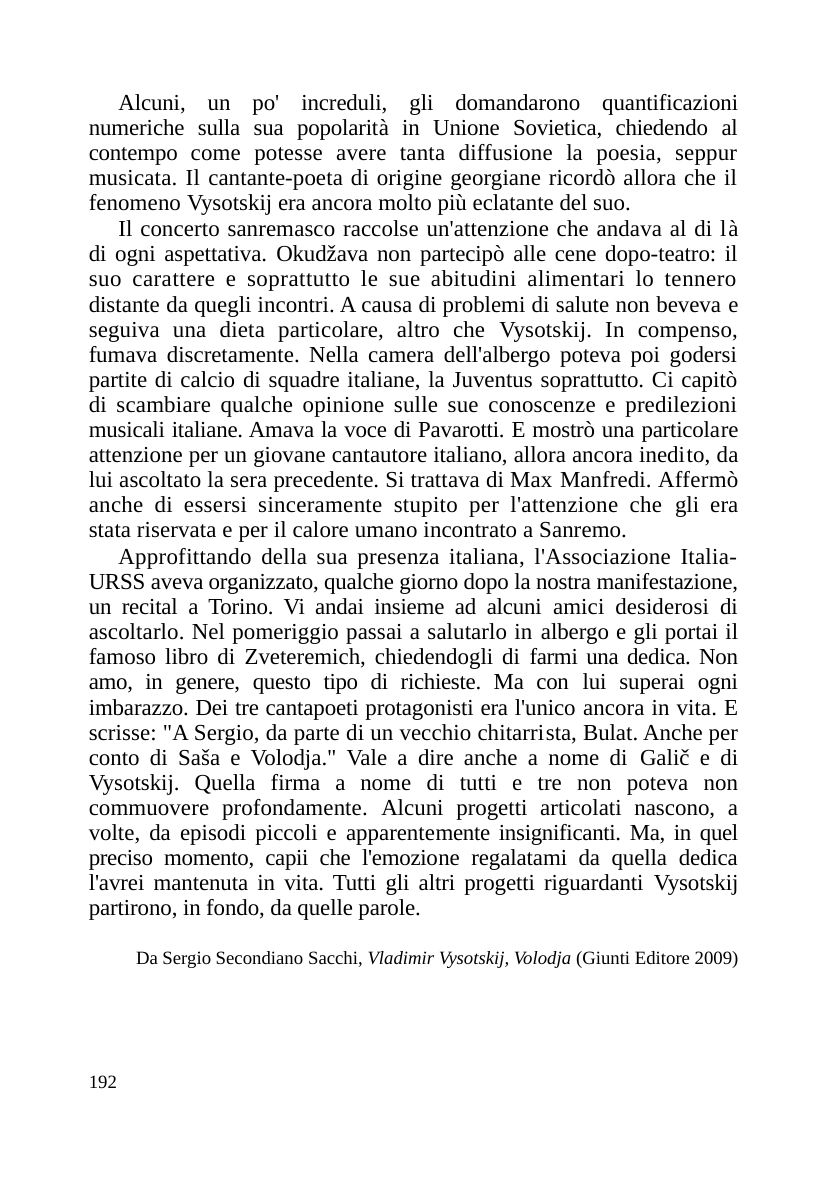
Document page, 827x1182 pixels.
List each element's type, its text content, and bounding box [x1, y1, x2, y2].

text Approfittando della sua presenza italiana, l'Associazione Italia-URSS aveva organizzato, qualche giorno dopo la nostra manifestazione, un recital a Torino. Vi andai insieme ad alcuni amici desiderosi di ascoltarlo. Nel pomeriggio passai a salutarlo in albergo e gli portai il famoso libro di Zveteremich, chiedendogli di farmi una dedica. Non amo, in genere, questo tipo di richieste. Ma con lui superai ogni imbarazzo. Dei tre cantapoeti protagonisti era l'unico ancora in vita. E scrisse: "A Sergio, da parte di un vecchio chitarrista, Bulat. Anche per conto di Saša e Volodja." Vale a dire anche a nome di Galič e di Vysotskij. Quella firma a nome di tutti e tre non poteva non commuovere profondamente. Alcuni progetti articolati nascono, a volte, da episodi piccoli e apparentemente insignificanti. Ma, in quel preciso momento, capii che l'emozione regalatami da quella dedica l'avrei mantenuta in vita. Tutti gli altri progetti riguardanti Vysotskij partirono, in fondo, da quelle parole. [88, 543, 738, 921]
text Da Sergio Secondiano Sacchi, Vladimir Vysotskij, Volodja (Giunti Editore 2009) [88, 947, 738, 969]
text Alcuni, un po' increduli, gli domandarono quantificazioni numeriche sulla sua popolarità in Unione Sovietica, chiedendo al contempo come potesse avere tanta diffusione la poesia, seppur musicata. Il cantante-poeta di origine georgiane ricordò allora che il fenomeno Vysotskij era ancora molto più eclatante del suo. [88, 88, 738, 215]
text Il concerto sanremasco raccolse un'attenzione che andava al di là di ogni aspettativa. Okudžava non partecipò alle cene dopo-teatro: il suo carattere e soprattutto le sue abitudini alimentari lo tennero distante da quegli incontri. A causa di problemi di salute non beveva e seguiva una dieta particolare, altro che Vysotskij. In compenso, fumava discretamente. Nella camera dell'albergo poteva poi godersi partite di calcio di squadre italiane, la Juventus soprattutto. Ci capitò di scambiare qualche opinione sulle sue conoscenze e predilezioni musicali italiane. Amava la voce di Pavarotti. E mostrò una particolare attenzione per un giovane cantautore italiano, allora ancora inedito, da lui ascoltato la sera precedente. Si trattava di Max Manfredi. Affermò anche di essersi sinceramente stupito per l'attenzione che gli era stata riservata e per il calore umano incontrato a Sanremo. [88, 215, 738, 543]
